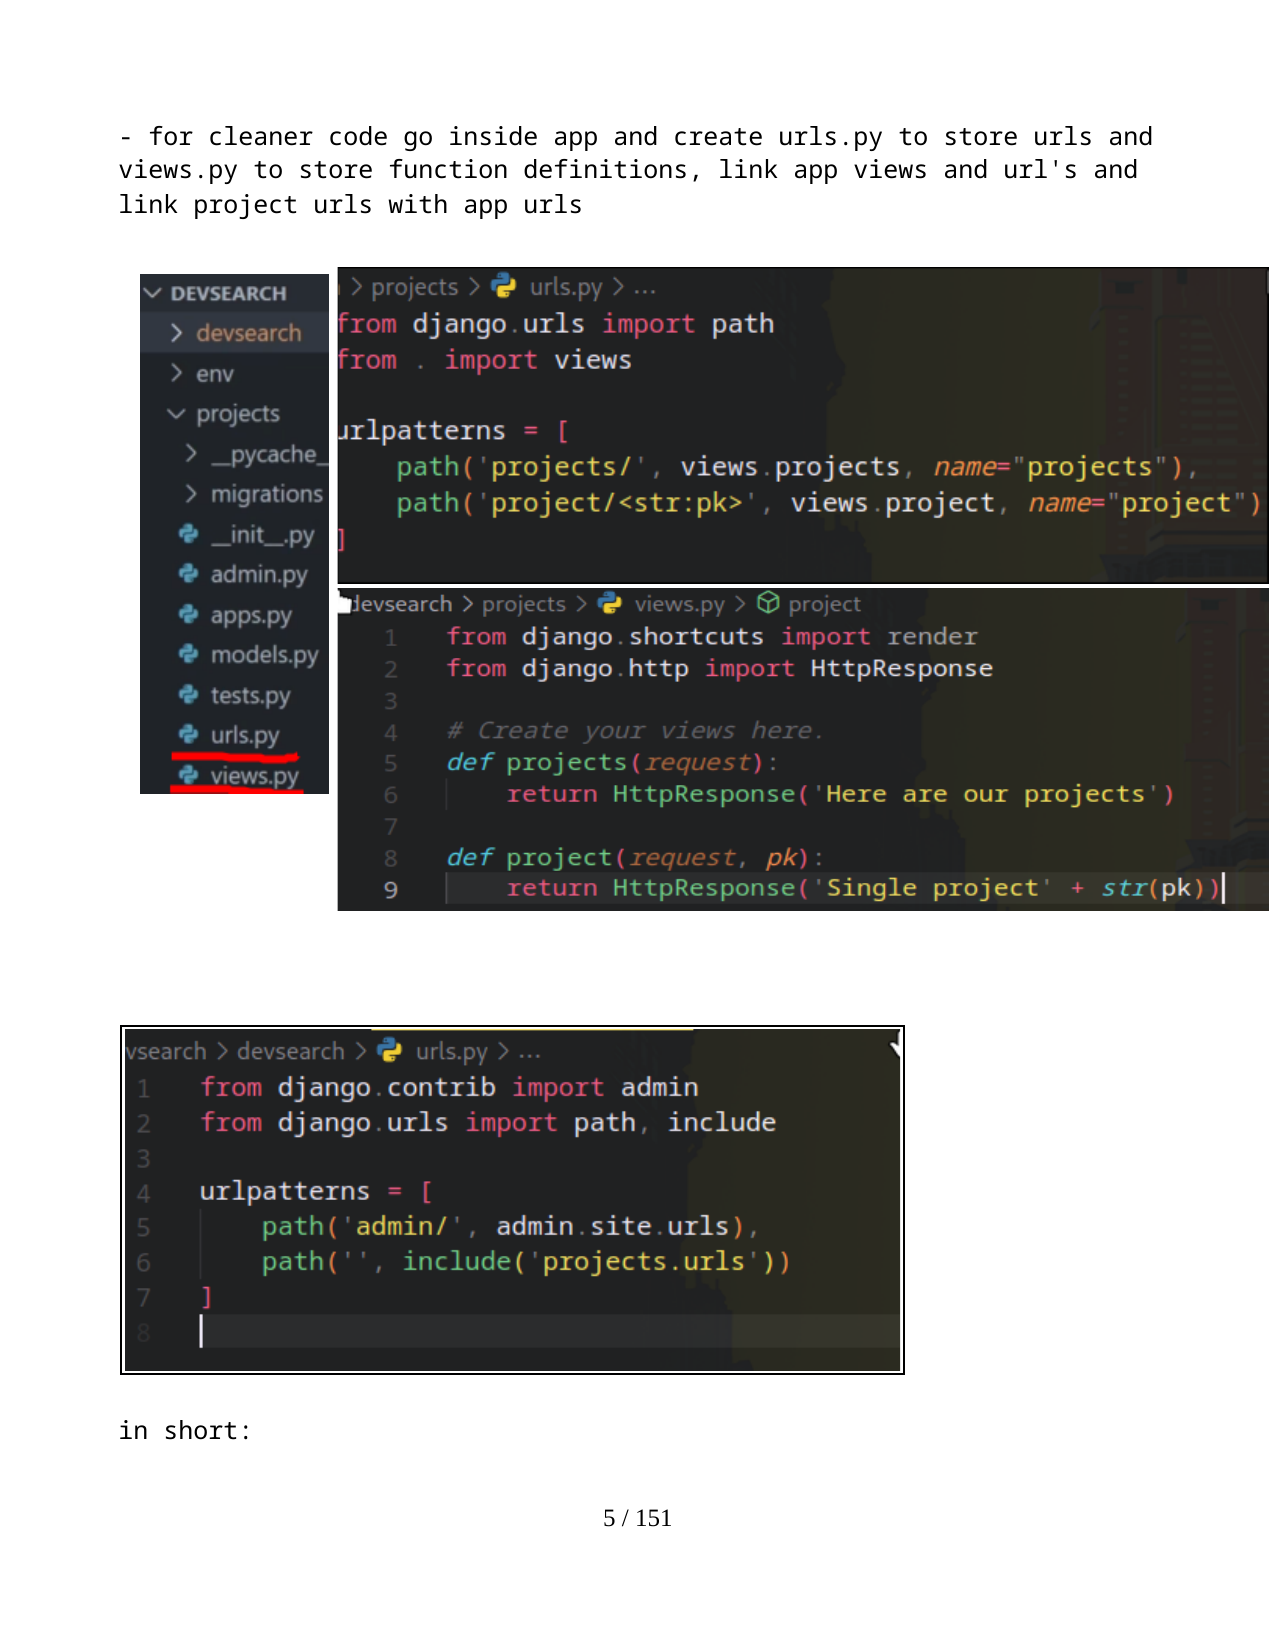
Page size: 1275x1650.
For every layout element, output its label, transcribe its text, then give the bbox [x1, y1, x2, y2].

picture [140, 274, 329, 794]
picture [337, 267, 1269, 584]
text - for cleaner code go inside app and create urls.py to store urls and views.py to store function definitions, link app views and url's and link project urls with app urls [118, 118, 1157, 220]
picture [337, 588, 1269, 911]
picture [125, 1029, 901, 1371]
text in short: [118, 1412, 1157, 1447]
